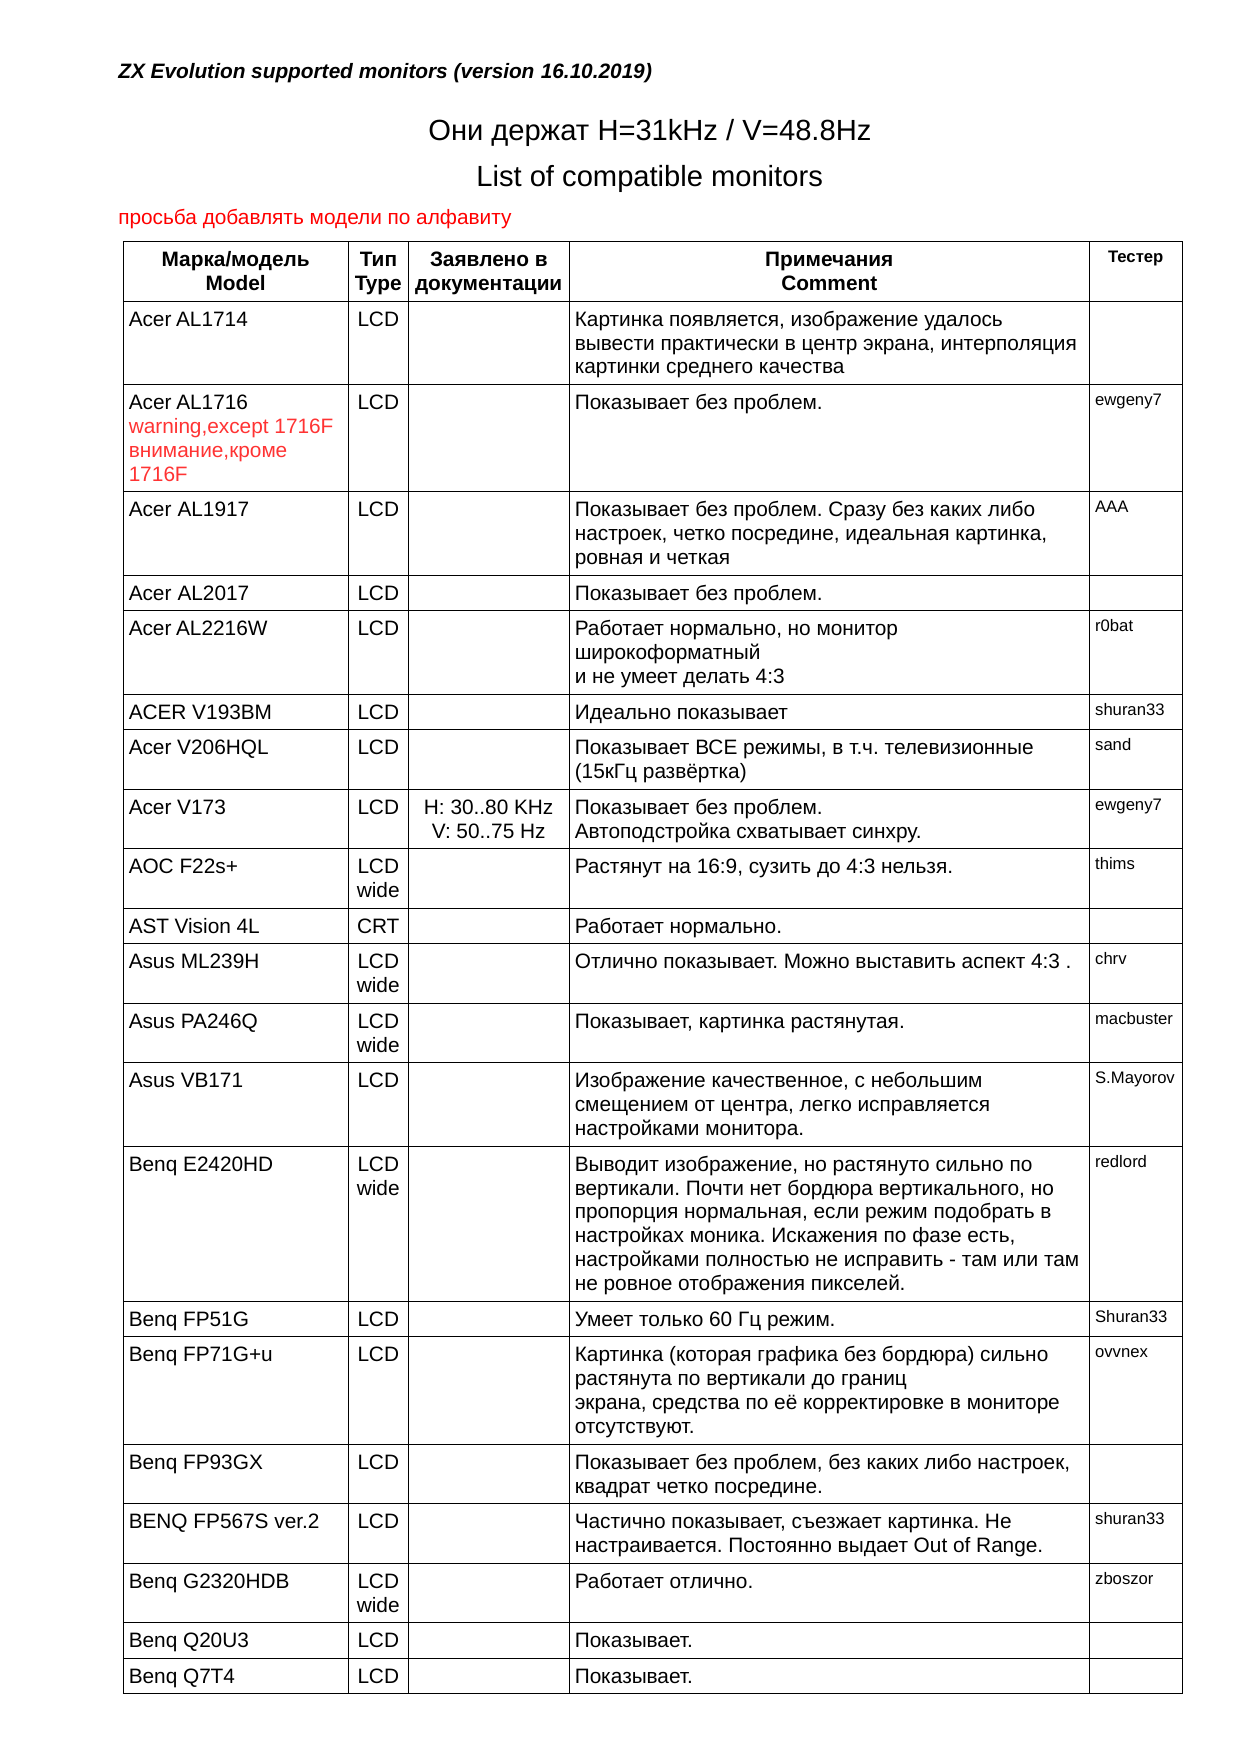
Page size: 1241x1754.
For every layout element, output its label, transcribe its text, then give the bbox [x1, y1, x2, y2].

table_cell [409, 385, 569, 491]
table_cell shuran33 [1090, 695, 1182, 729]
table_cell AAA [1090, 492, 1182, 575]
table_cell LCD wide [349, 944, 408, 1003]
table_cell chrv [1090, 944, 1182, 1003]
table_cell [1090, 1445, 1182, 1503]
text просьба добавлять модели по алфавиту [118, 204, 1181, 228]
table_cell LCD wide [349, 1004, 408, 1062]
table_cell [409, 611, 569, 694]
table_cell [409, 1004, 569, 1062]
text List of compatible monitors [118, 158, 1181, 192]
table_header Марка/модель Model [124, 242, 348, 301]
table_cell zboszor [1090, 1564, 1182, 1622]
table_cell [1090, 302, 1182, 384]
table_cell Acer AL1714 [124, 302, 348, 384]
table_cell Acer AL2017 [124, 576, 348, 610]
table_cell [1090, 1623, 1182, 1658]
table_cell Показывает без проблем. Сразу без каких либо настроек, четко посредине, идеальная картинка, ровная и четкая [570, 492, 1089, 575]
table_cell AST Vision 4L [124, 909, 348, 943]
table_header Заявлено в документации [409, 242, 569, 301]
table_cell [409, 1623, 569, 1658]
table_cell [409, 492, 569, 575]
table_cell LCD wide [349, 1147, 408, 1301]
table_cell [409, 1147, 569, 1301]
table_cell Asus VB171 [124, 1063, 348, 1146]
table_cell shuran33 [1090, 1504, 1182, 1563]
table_cell Выводит изображение, но растянуто сильно по вертикали. Почти нет бордюра вертикального, но пропорция нормальная, если режим подобрать в настройках моника. Искажения по фазе есть, настройками полностью не исправить - там или там не ровное отображения пикселей. [570, 1147, 1089, 1301]
table_cell [409, 944, 569, 1003]
table_cell Показывает. [570, 1623, 1089, 1658]
table_cell thims [1090, 849, 1182, 908]
table_cell Benq FP71G+u [124, 1337, 348, 1444]
table_cell Acer AL2216W [124, 611, 348, 694]
table_cell Умеет только 60 Гц режим. [570, 1302, 1089, 1336]
table_cell LCD [349, 1337, 408, 1444]
table_cell Идеально показывает [570, 695, 1089, 729]
table_cell [409, 1337, 569, 1444]
table_cell ewgeny7 [1090, 790, 1182, 848]
table_cell LCD [349, 492, 408, 575]
table_cell [409, 849, 569, 908]
table_cell LCD [349, 611, 408, 694]
table_cell [409, 730, 569, 789]
table_cell [409, 1659, 569, 1693]
table_cell Acer AL1917 [124, 492, 348, 575]
table_cell LCD [349, 790, 408, 848]
table_cell Показывает без проблем, без каких либо настроек, квадрат четко посредине. [570, 1445, 1089, 1503]
table_cell LCD [349, 302, 408, 384]
table_cell Benq FP93GX [124, 1445, 348, 1503]
table_cell ewgeny7 [1090, 385, 1182, 491]
table_cell Benq Q7T4 [124, 1659, 348, 1693]
table_cell Acer V206HQL [124, 730, 348, 789]
table_cell LCD [349, 1445, 408, 1503]
table_cell Изображение качественное, с небольшим смещением от центра, легко исправляется настройками монитора. [570, 1063, 1089, 1146]
table_cell LCD [349, 1302, 408, 1336]
table_cell LCD [349, 1063, 408, 1146]
table_cell redlord [1090, 1147, 1182, 1301]
table_cell Отлично показывает. Можно выставить аспект 4:3 . [570, 944, 1089, 1003]
table_cell Asus PA246Q [124, 1004, 348, 1062]
table_cell Показывает. [570, 1659, 1089, 1693]
table_cell r0bat [1090, 611, 1182, 694]
table_cell ACER V193BM [124, 695, 348, 729]
table_cell Работает нормально. [570, 909, 1089, 943]
table_cell LCD [349, 1504, 408, 1563]
table_cell [409, 1564, 569, 1622]
table_cell S.Mayorov [1090, 1063, 1182, 1146]
table_cell macbuster [1090, 1004, 1182, 1062]
table_cell LCD [349, 730, 408, 789]
table_cell Показывает, картинка растянутая. [570, 1004, 1089, 1062]
table_cell Показывает без проблем. [570, 576, 1089, 610]
table_cell Acer AL1716 warning,except 1716F внимание,кроме 1716F [124, 385, 348, 491]
table_cell LCD [349, 1659, 408, 1693]
table_cell LCD wide [349, 1564, 408, 1622]
table_cell BENQ FP567S ver.2 [124, 1504, 348, 1563]
table_cell Работает отлично. [570, 1564, 1089, 1622]
table_cell LCD [349, 576, 408, 610]
table_cell Benq E2420HD [124, 1147, 348, 1301]
table_cell Показывает без проблем. Автоподстройка схватывает синхру. [570, 790, 1089, 848]
table_cell LCD wide [349, 849, 408, 908]
table_cell [409, 576, 569, 610]
table_cell LCD [349, 385, 408, 491]
table_cell Shuran33 [1090, 1302, 1182, 1336]
table_cell Растянут на 16:9, сузить до 4:3 нельзя. [570, 849, 1089, 908]
table_cell [409, 1063, 569, 1146]
table_cell [409, 695, 569, 729]
table_cell Частично показывает, съезжает картинка. Не настраивается. Постоянно выдает Out of Range. [570, 1504, 1089, 1563]
table_cell [409, 1302, 569, 1336]
table_cell ovvnex [1090, 1337, 1182, 1444]
table_cell [1090, 576, 1182, 610]
table_cell Работает нормально, но монитор широкоформатный и не умеет делать 4:3 [570, 611, 1089, 694]
table_cell Benq Q20U3 [124, 1623, 348, 1658]
table_cell Картинка появляется, изображение удалось вывести практически в центр экрана, интерполяция картинки среднего качества [570, 302, 1089, 384]
table_cell LCD [349, 1623, 408, 1658]
table_cell Asus ML239H [124, 944, 348, 1003]
table_cell Показывает ВСЕ режимы, в т.ч. телевизионные (15кГц развёртка) [570, 730, 1089, 789]
table_cell Картинка (которая графика без бордюра) сильно растянута по вертикали до границ экрана, средства по её корректировке в мониторе отсутствуют. [570, 1337, 1089, 1444]
table_cell Acer V173 [124, 790, 348, 848]
table_header Тестер [1090, 242, 1182, 301]
table_cell [1090, 909, 1182, 943]
table_cell Benq G2320HDB [124, 1564, 348, 1622]
table_cell Benq FP51G [124, 1302, 348, 1336]
table_header Примечания Comment [570, 242, 1089, 301]
table_cell [409, 302, 569, 384]
table_cell [409, 1504, 569, 1563]
text Они держат H=31kHz / V=48.8Hz [118, 112, 1181, 146]
table_cell [409, 909, 569, 943]
table_cell AOC F22s+ [124, 849, 348, 908]
table_cell LCD [349, 695, 408, 729]
table_cell [1090, 1659, 1182, 1693]
table_cell CRT [349, 909, 408, 943]
table_cell Показывает без проблем. [570, 385, 1089, 491]
table_header Тип Type [349, 242, 408, 301]
table_cell [409, 1445, 569, 1503]
table_cell sand [1090, 730, 1182, 789]
table_cell H: 30..80 KHz V: 50..75 Hz [409, 790, 569, 848]
